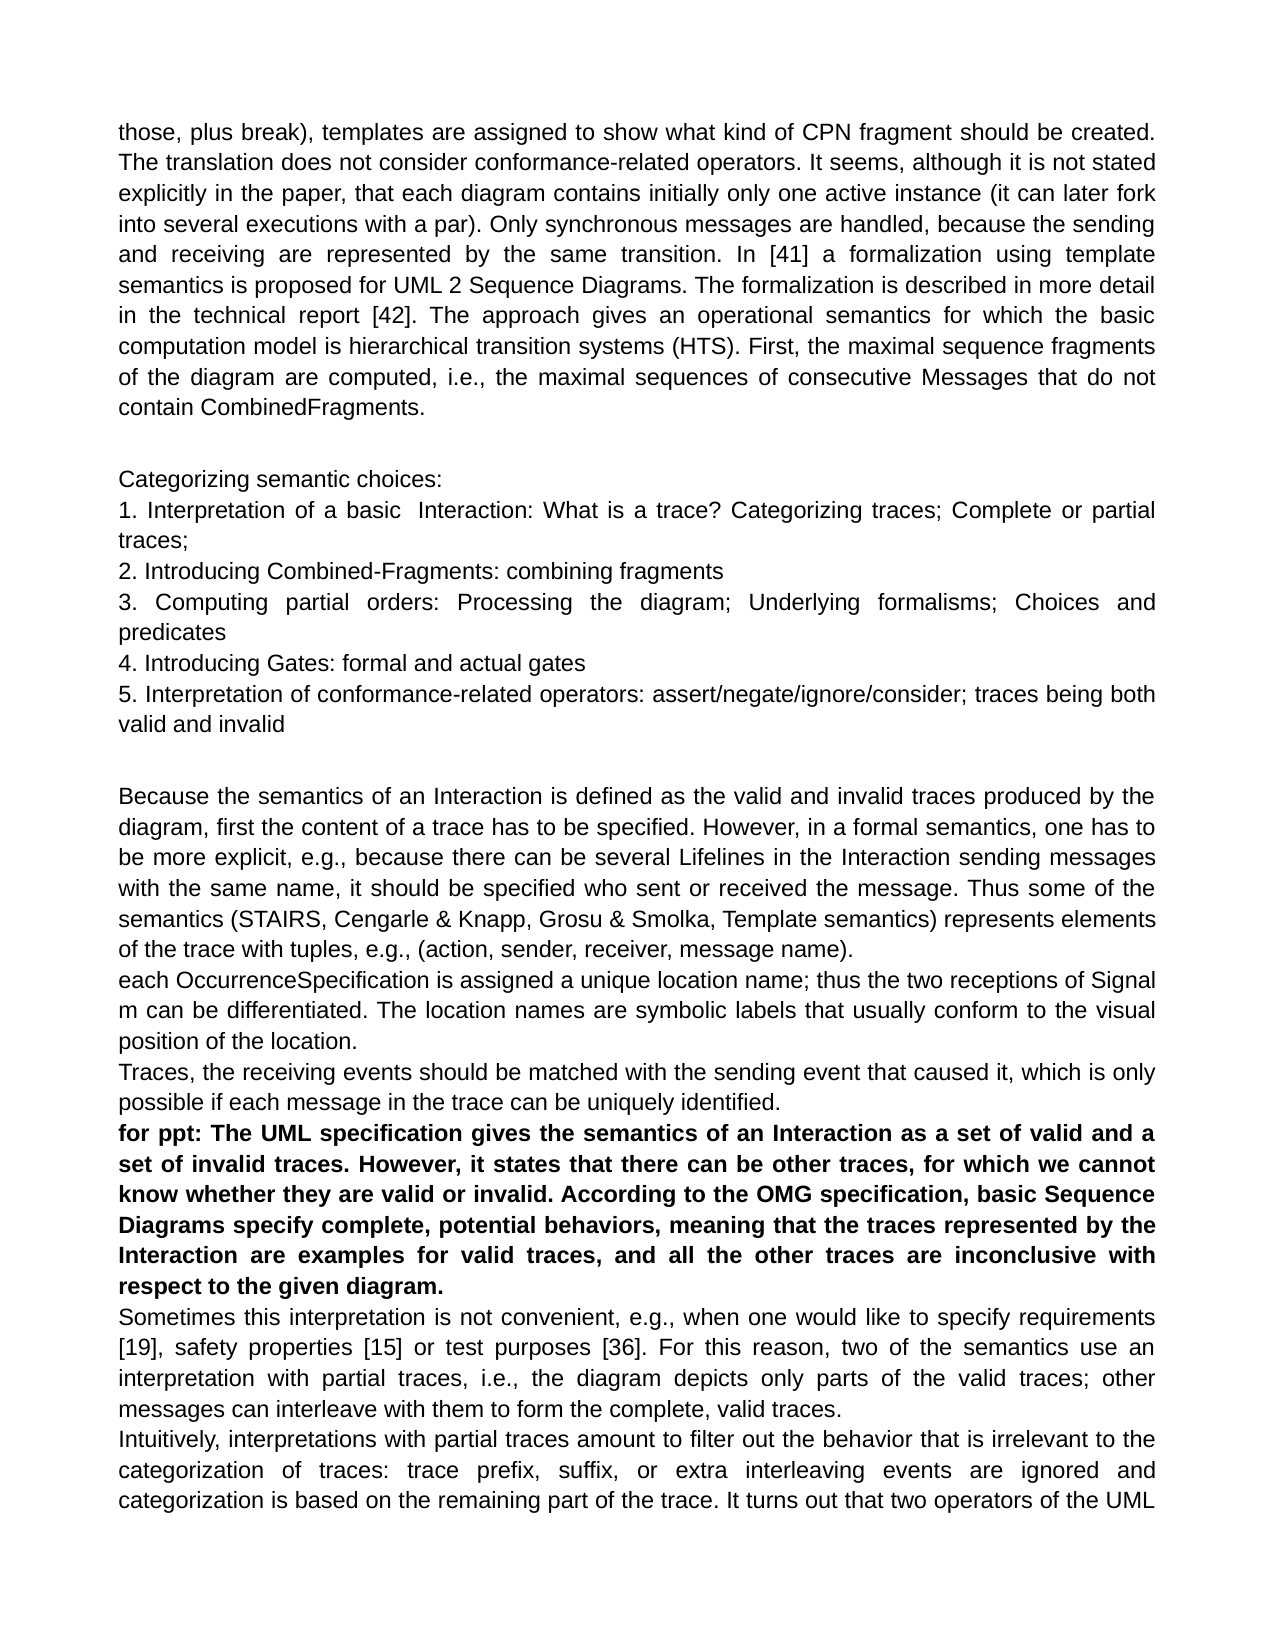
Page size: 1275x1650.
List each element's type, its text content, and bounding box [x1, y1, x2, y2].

text Categorizing semantic choices: [118, 466, 1157, 492]
text Sometimes this interpretation is not convenient, e.g., when one would like to specify requirements [19], safety properties [15] or test purposes [36]. For this reason, two of the semantics use an interpretation with partial traces, i.e., the diagram depicts only parts of the valid traces; other messages can interleave with them to form the complete, valid traces. [118, 1303, 1157, 1422]
text those, plus break), templates are assigned to show what kind of CPN fragment should be created. The translation does not consider conformance-related operators. It seems, although it is not stated explicitly in the paper, that each diagram contains initially only one active instance (it can later fork into several executions with a par). Only synchronous messages are handled, because the sending and receiving are represented by the same transition. In [41] a formalization using template semantics is proposed for UML 2 Sequence Diagrams. The formalization is described in more detail in the technical report [42]. The approach gives an operational semantics for which the basic computation model is hierarchical transition systems (HTS). First, the maximal sequence fragments of the diagram are computed, i.e., the maximal sequences of consecutive Messages that do not contain CombinedFragments. [118, 118, 1157, 421]
text 5. Interpretation of conformance-related operators: assert/negate/ignore/consider; traces being both valid and invalid [118, 680, 1157, 737]
text each OccurrenceSpecification is assigned a unique location name; thus the two receptions of Signal m can be differentiated. The location names are symbolic labels that usually conform to the visual position of the location. [118, 966, 1157, 1054]
text 1. Interpretation of a basic Interaction: What is a trace? Categorizing traces; Complete or partial traces; [118, 496, 1157, 554]
text for ppt: The UML specification gives the semantics of an Interaction as a set of valid and a set of invalid traces. However, it states that there can be other traces, for which we cannot know whether they are valid or invalid. According to the OMG specification, basic Sequence Diagrams specify complete, potential behaviors, meaning that the traces represented by the Interaction are examples for valid traces, and all the other traces are inconclusive with respect to the given diagram. [118, 1119, 1157, 1299]
text Because the semantics of an Interaction is defined as the valid and invalid traces produced by the diagram, first the content of a trace has to be specified. However, in a formal semantics, one has to be more explicit, e.g., because there can be several Lifelines in the Interaction sending messages with the same name, it should be specified who sent or received the message. Thus some of the semantics (STAIRS, Cengarle & Knapp, Grosu & Smolka, Template semantics) represents elements of the trace with tuples, e.g., (action, sender, receiver, message name). [118, 782, 1157, 962]
text 3. Computing partial orders: Processing the diagram; Underlying formalisms; Choices and predicates [118, 588, 1157, 646]
text Traces, the receiving events should be matched with the sending event that caused it, which is only possible if each message in the trace can be uniquely identified. [118, 1058, 1157, 1116]
text 4. Introducing Gates: formal and actual gates [118, 649, 1157, 676]
text 2. Introducing Combined-Fragments: combining fragments [118, 557, 1157, 584]
text Intuitively, interpretations with partial traces amount to filter out the behavior that is irrelevant to the categorization of traces: trace prefix, suffix, or extra interleaving events are ignored and categorization is based on the remaining part of the trace. It turns out that two operators of the UML [118, 1426, 1157, 1514]
